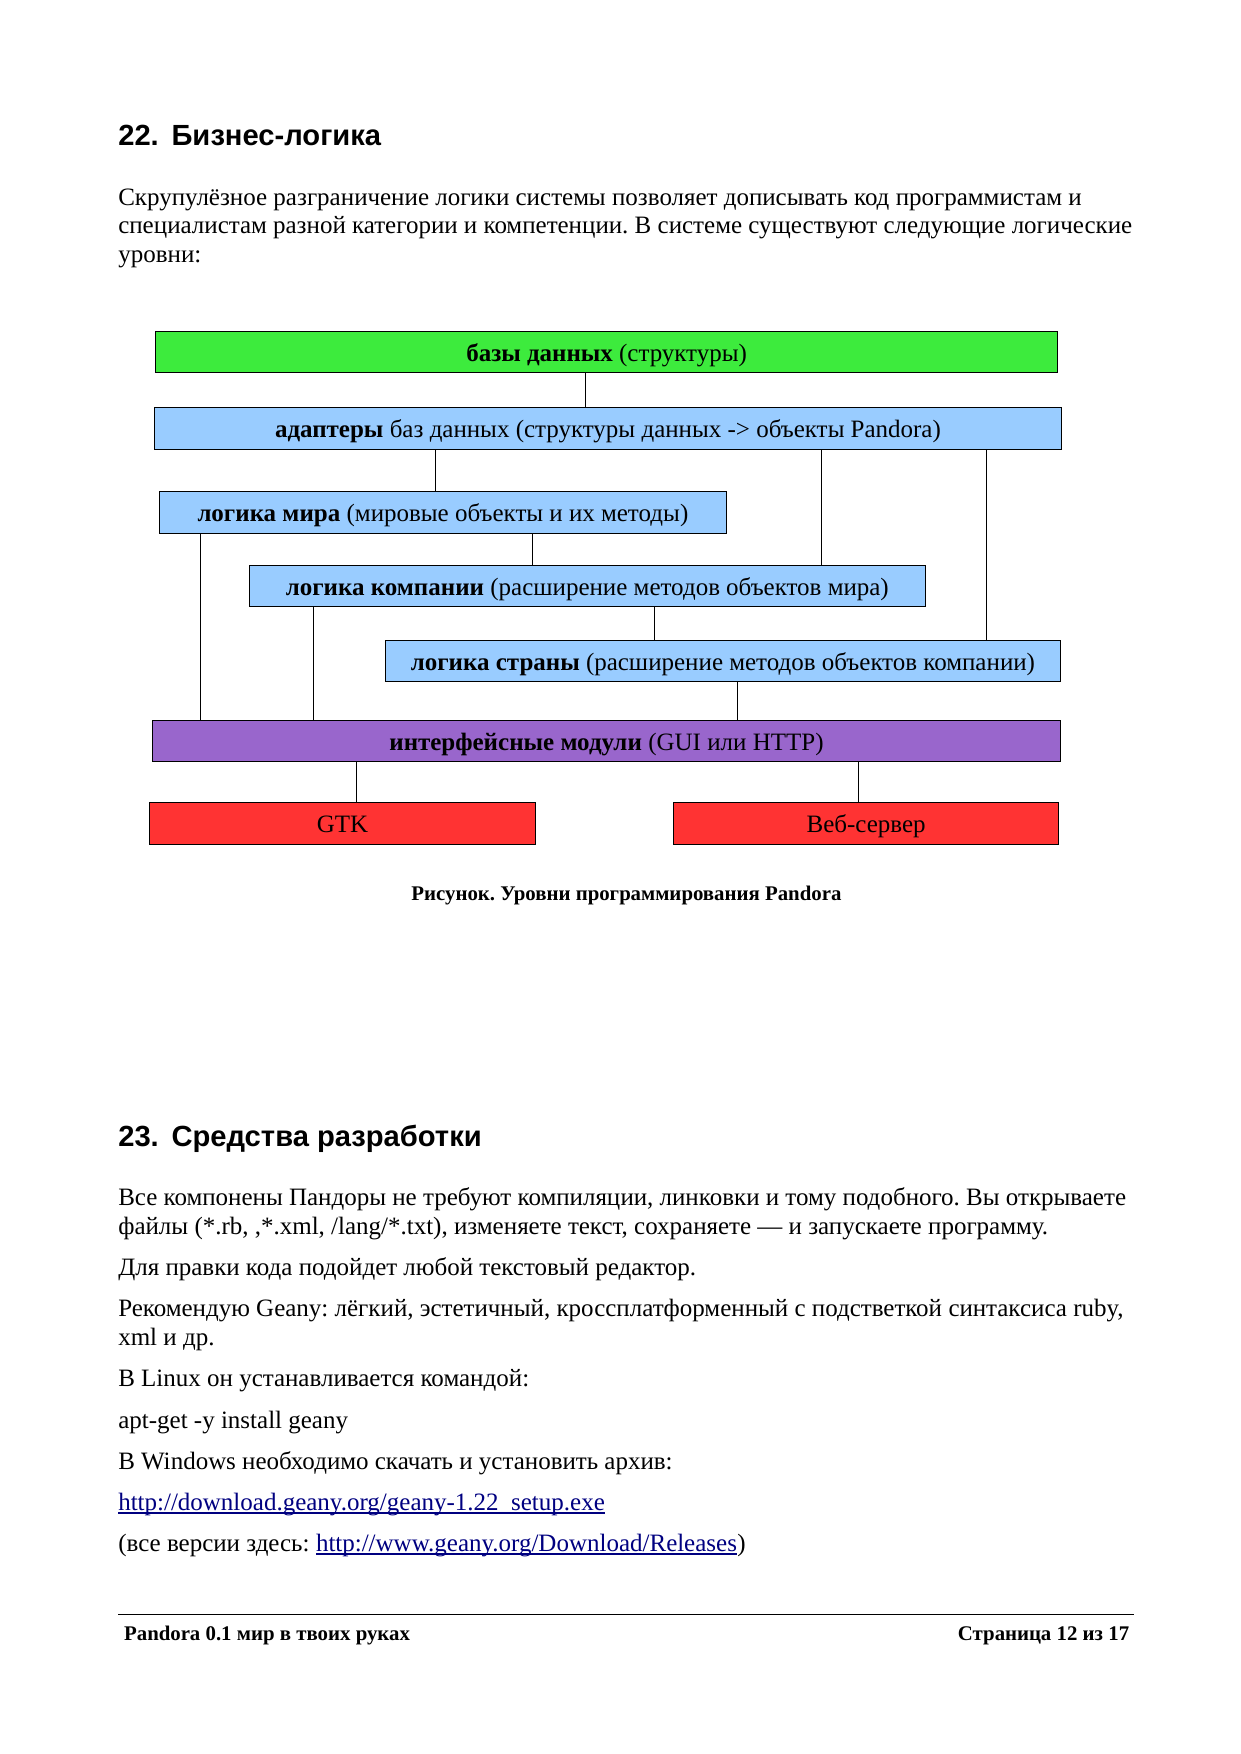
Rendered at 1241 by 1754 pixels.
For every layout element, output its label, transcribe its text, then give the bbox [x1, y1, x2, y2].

subtitle Средства разработки [118, 1119, 1134, 1152]
text Для правки кода подойдет любой текстовый редактор. [118, 1252, 1134, 1281]
subtitle Бизнес-логика [118, 118, 1134, 152]
text В Linux он устанавливается командой: [118, 1363, 1134, 1392]
text В Windows необходимо скачать и установить архив: [118, 1446, 1134, 1475]
text Скрупулёзное разграничение логики системы позволяет дописывать код программистам и специалистам разной категории и компетенции. В системе существуют следующие логические уровни: [118, 182, 1134, 268]
text apt-get -y install geany [118, 1405, 1134, 1433]
text Рекомендую Geany: лёгкий, эстетичный, кроссплатформенный с подстветкой синтаксиса ruby, xml и др. [118, 1293, 1134, 1351]
text Рисунок. Уровни программирования Pandora [118, 281, 1134, 904]
text Все компонены Пандоры не требуют компиляции, линковки и тому подобного. Вы открываете файлы (*.rb, ,*.xml, /lang/*.txt), изменяете текст, сохраняете — и запускаете программу. [118, 1182, 1134, 1240]
text (все версии здесь: http://www.geany.org/Download/Releases) [118, 1528, 1134, 1557]
text http://download.geany.org/geany-1.22_setup.exe [118, 1487, 1134, 1516]
